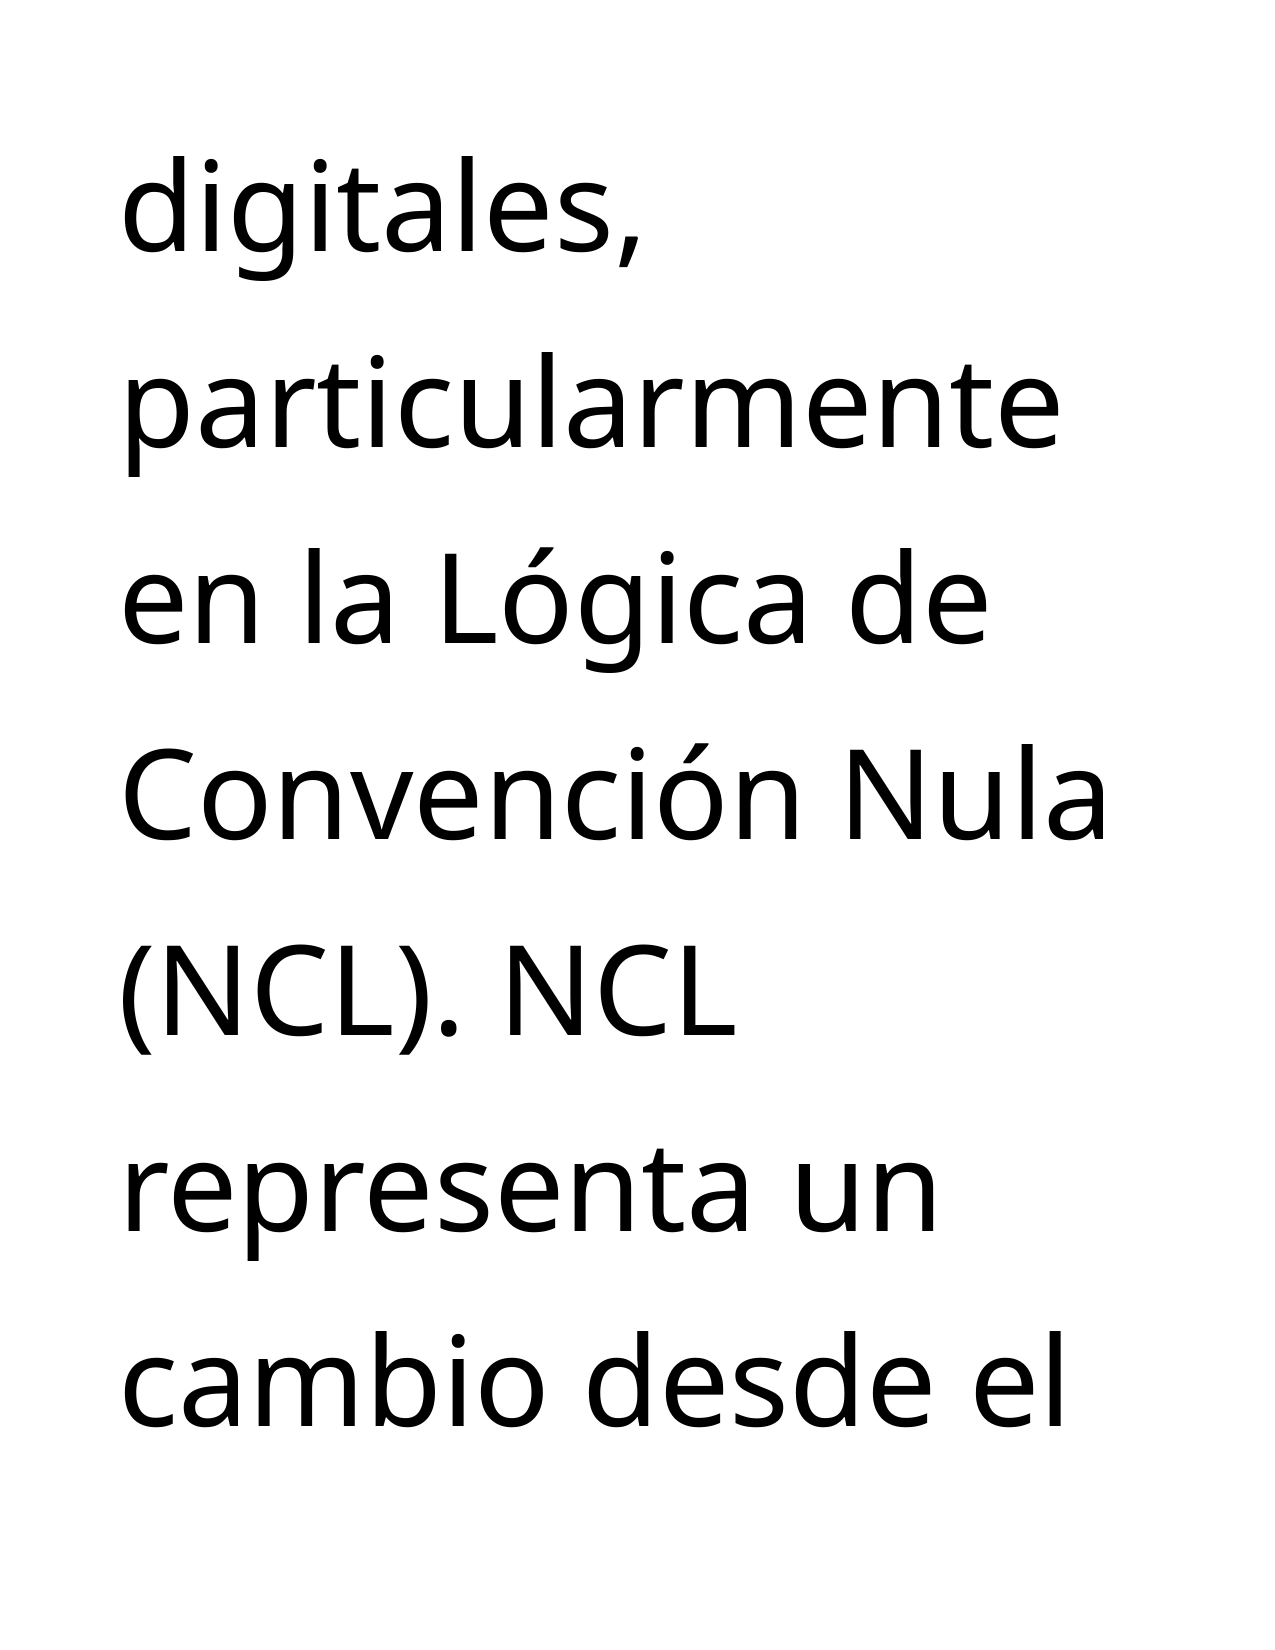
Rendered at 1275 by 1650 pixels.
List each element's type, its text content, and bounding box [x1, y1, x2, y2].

text digitales, particularmente en la Lógica de Convención Nula (NCL). NCL representa un cambio desde el [118, 118, 1157, 1463]
